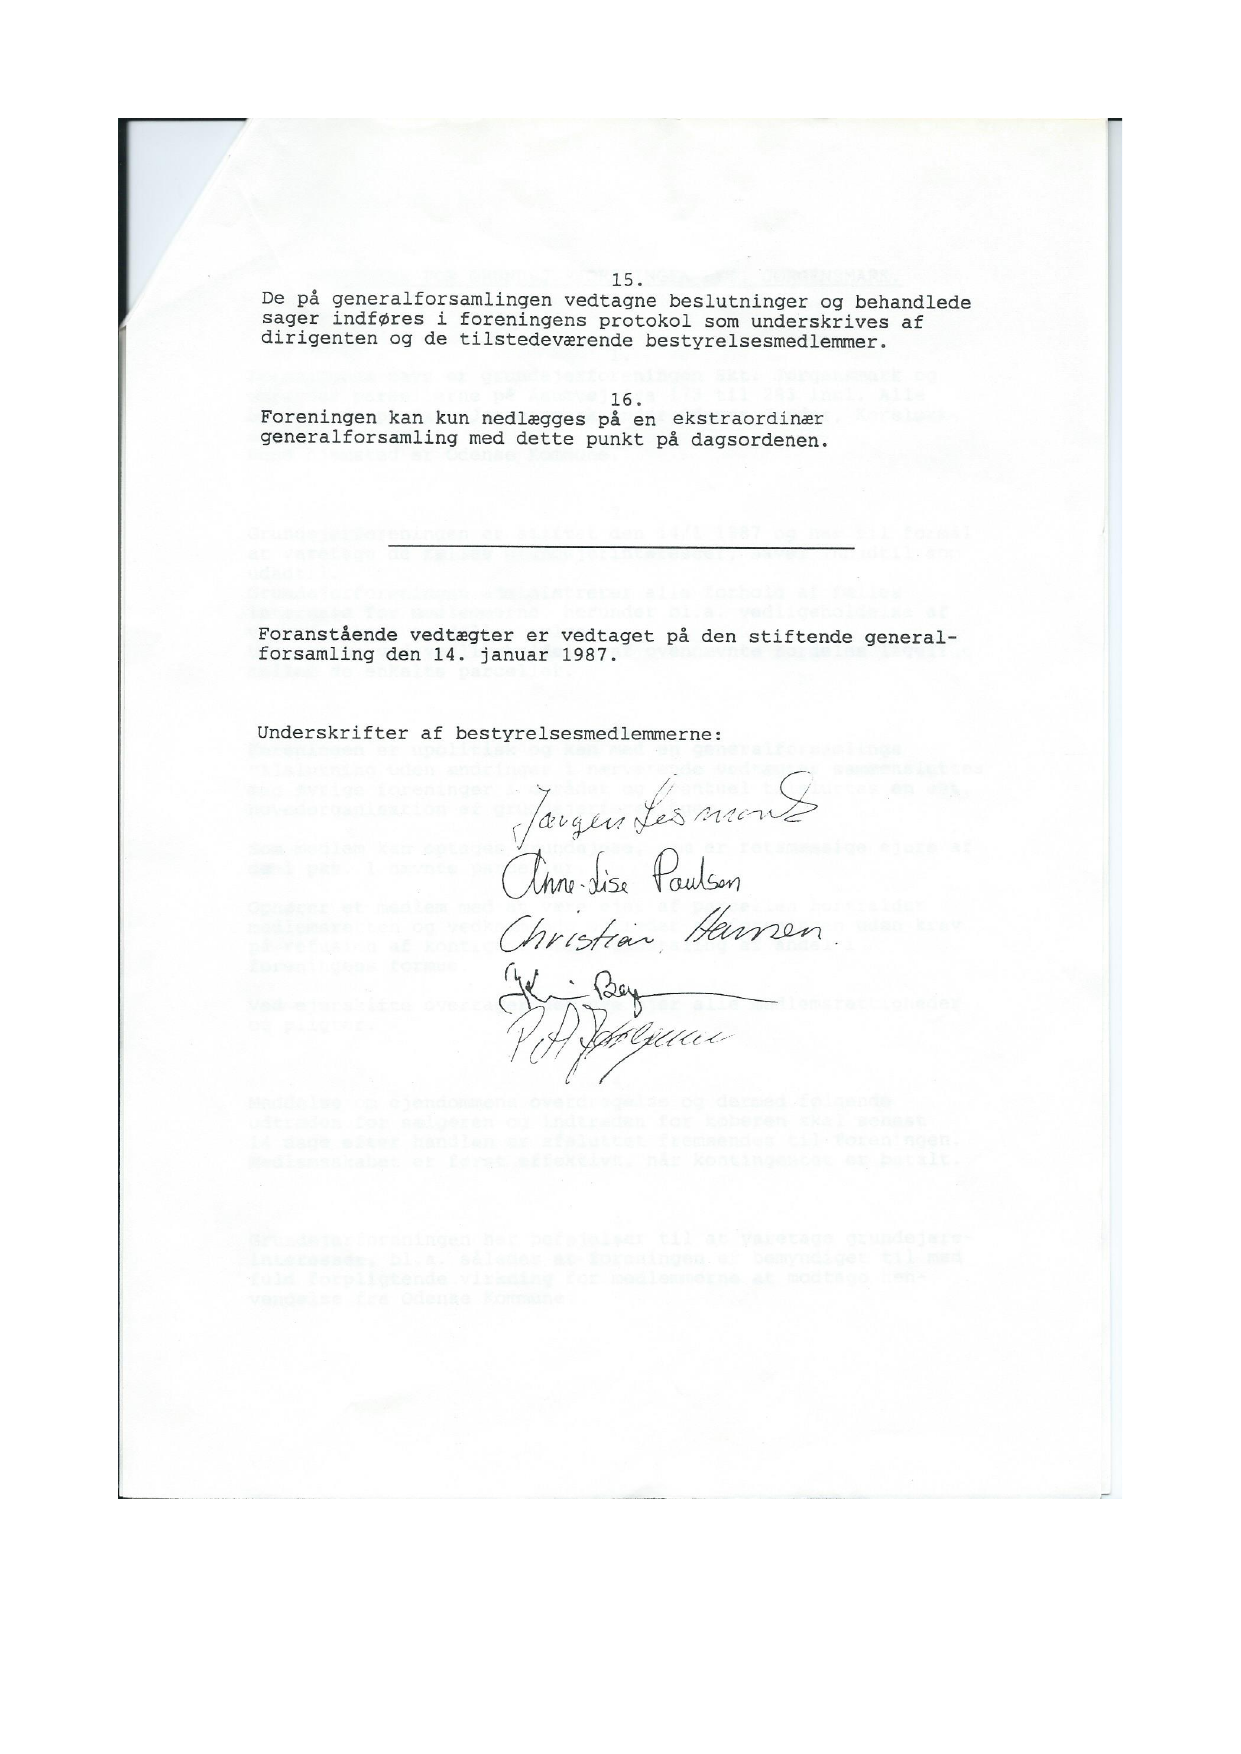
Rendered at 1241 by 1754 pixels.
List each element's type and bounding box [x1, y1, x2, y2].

picture [118, 118, 1123, 1499]
